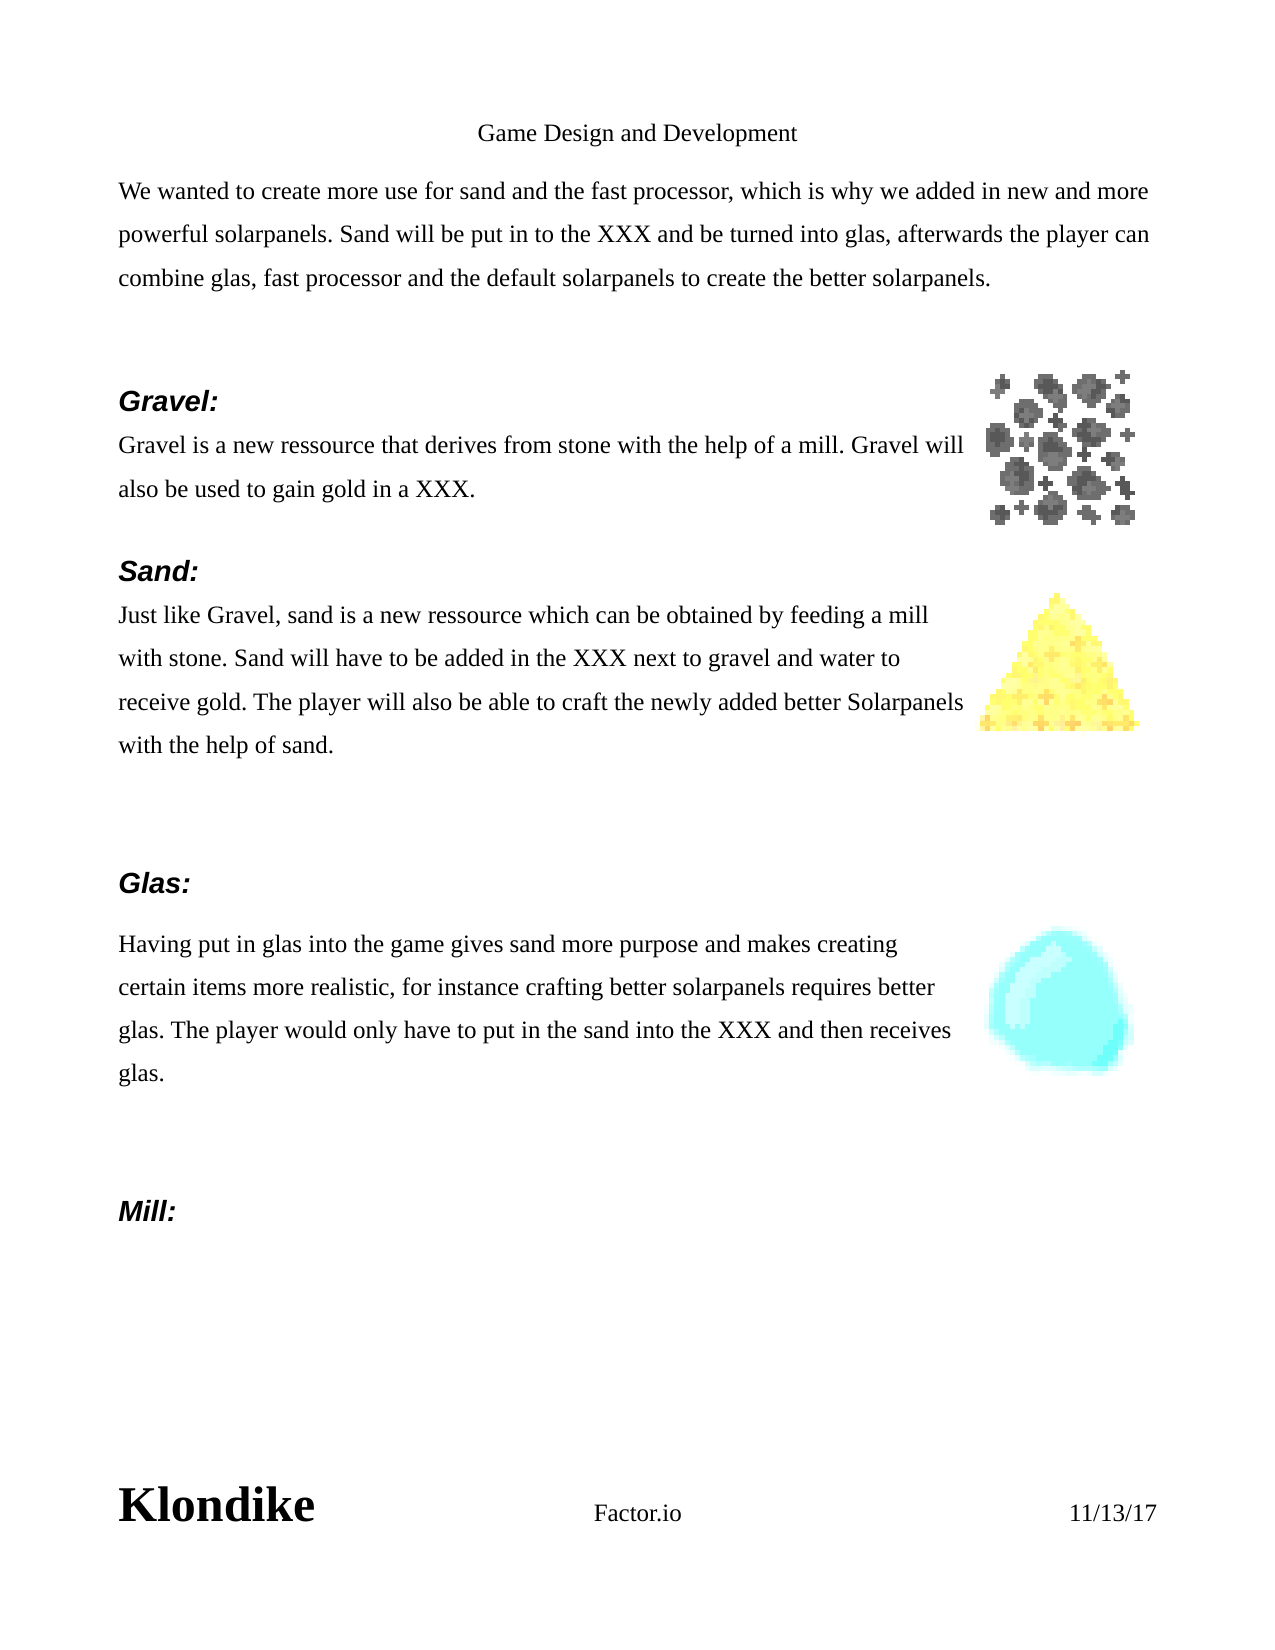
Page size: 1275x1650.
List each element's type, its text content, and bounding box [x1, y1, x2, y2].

text We wanted to create more use for sand and the fast processor, which is why we added in new and more powerful solarpanels. Sand will be put in to the XXX and be turned into glas, afterwards the player can combine glas, fast processor and the default solarpanels to create the better solarpanels. [118, 176, 1157, 291]
subtitle Sand: [118, 554, 1157, 588]
text Gravel is a new ressource that derives from stone with the help of a mill. Gravel will also be used to gain gold in a XXX. [118, 431, 986, 502]
subtitle Gravel: [118, 384, 986, 418]
text Having put in glas into the game gives sand more purpose and makes creating certain items more realistic, for instance crafting better solarpanels requires better glas. The player would only have to put in the sand into the XXX and then receives glas. [118, 929, 969, 1087]
subtitle Glas: [118, 866, 1157, 899]
subtitle [1140, 384, 1157, 418]
subtitle Mill: [118, 1194, 1157, 1228]
picture [986, 370, 1140, 525]
picture [975, 567, 1145, 737]
picture [969, 921, 1134, 1087]
text Just like Gravel, sand is a new ressource which can be obtained by feeding a mill with stone. Sand will have to be added in the XXX next to gravel and water to receive gold. The player will also be able to craft the newly added better Solarpanels with the help of sand. [118, 600, 1157, 758]
